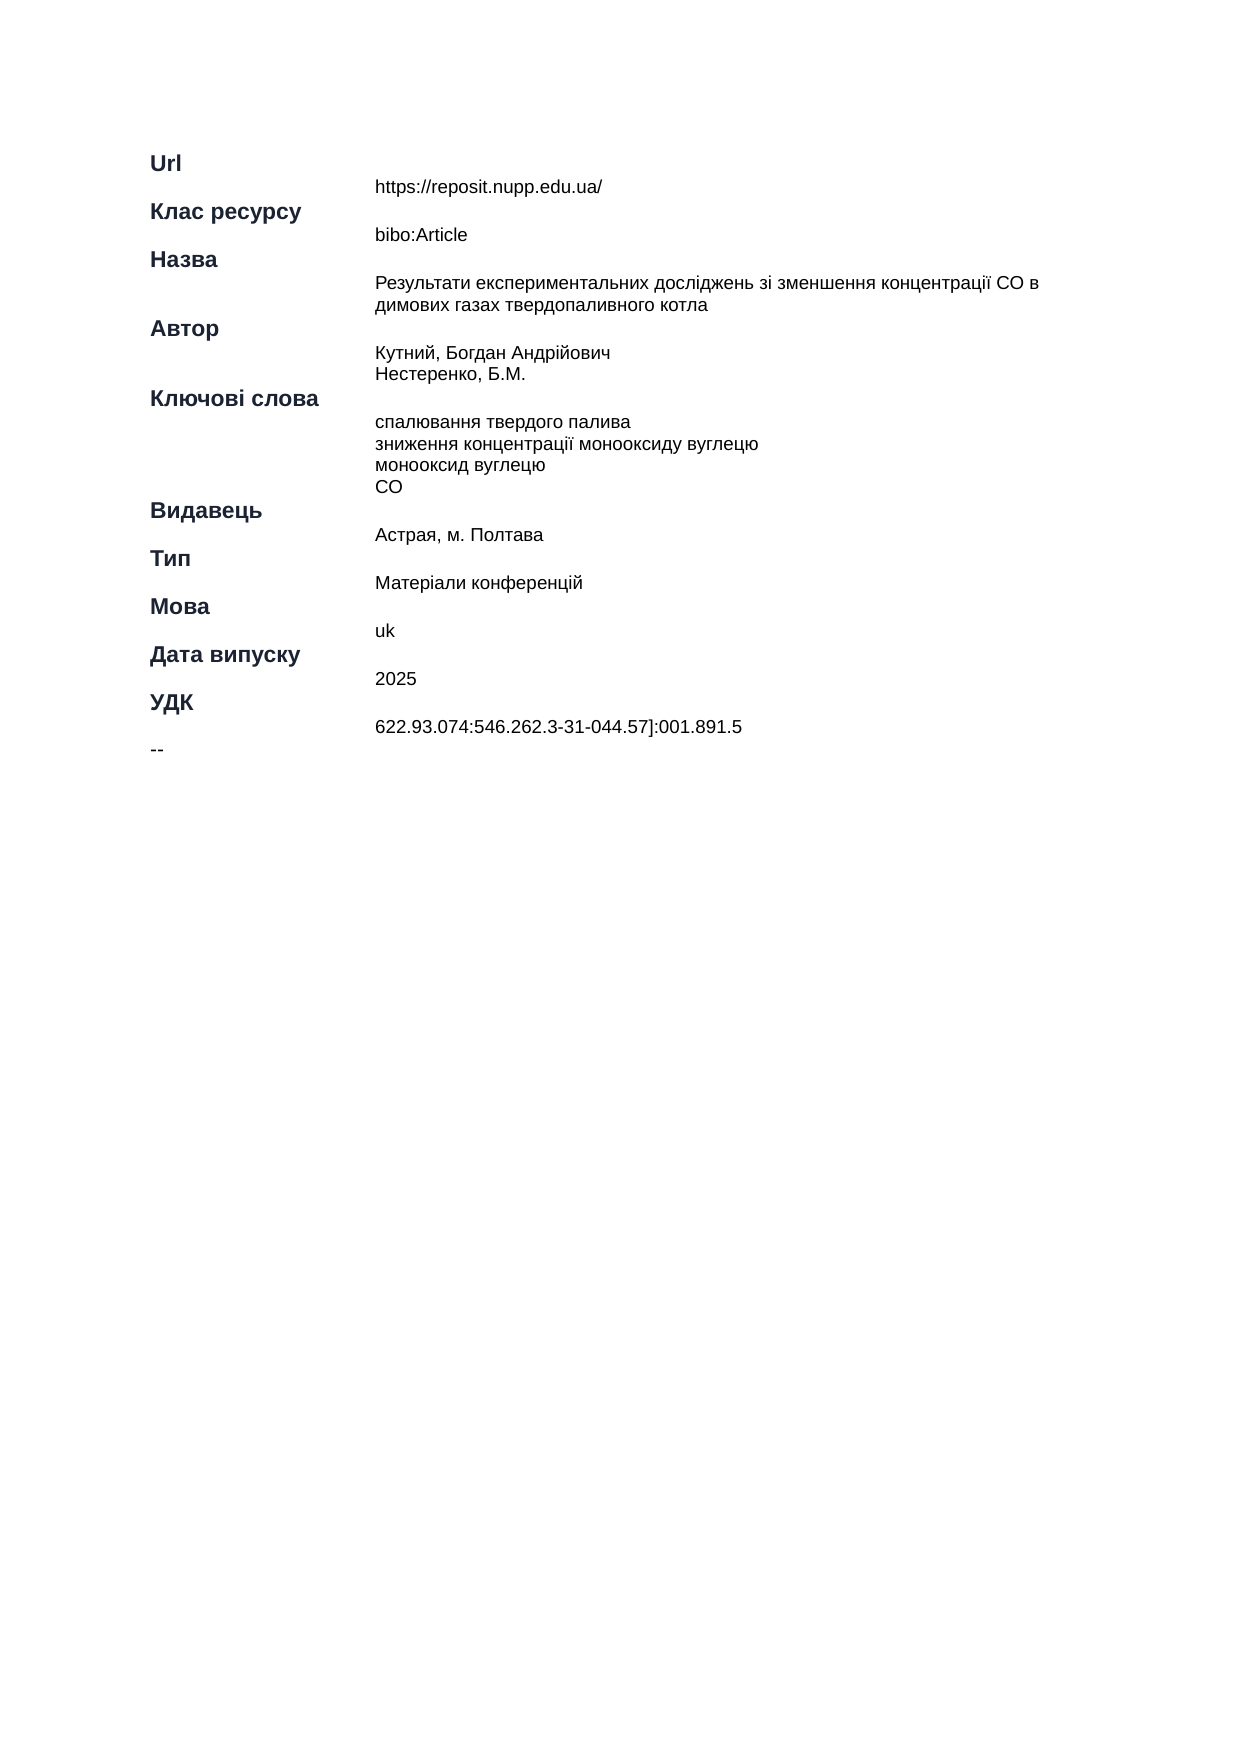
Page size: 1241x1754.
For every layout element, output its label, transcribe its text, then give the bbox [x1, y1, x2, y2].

text Назва [150, 246, 1090, 272]
text Астрая, м. Полтава [375, 524, 1090, 545]
text bibo:Article [375, 224, 1090, 246]
text Видавець [150, 497, 1090, 524]
text Кутний, Богдан Андрійович [375, 342, 1090, 363]
text https://reposit.nupp.edu.ua/ [375, 176, 1090, 198]
text Матеріали конференцій [375, 572, 1090, 593]
text Дата випуску [150, 641, 1090, 667]
text Мова [150, 593, 1090, 619]
text Тип [150, 545, 1090, 572]
text УДК [150, 689, 1090, 715]
text 2025 [375, 667, 1090, 689]
text Нестеренко, Б.М. [375, 363, 1090, 385]
text зниження концентрації монооксиду вуглецю [375, 433, 1090, 454]
text Url [150, 150, 1090, 176]
text СО [375, 476, 1090, 497]
text Результати експериментальних досліджень зі зменшення концентрації СО в димових газах твердопаливного котла [375, 272, 1090, 315]
text uk [375, 619, 1090, 641]
text Ключові слова [150, 385, 1090, 411]
text Автор [150, 315, 1090, 342]
text спалювання твердого палива [375, 411, 1090, 433]
text Клас ресурсу [150, 198, 1090, 224]
text -- [150, 737, 1090, 761]
text монооксид вуглецю [375, 454, 1090, 476]
text 622.93.074:546.262.3-31-044.57]:001.891.5 [375, 715, 1090, 737]
